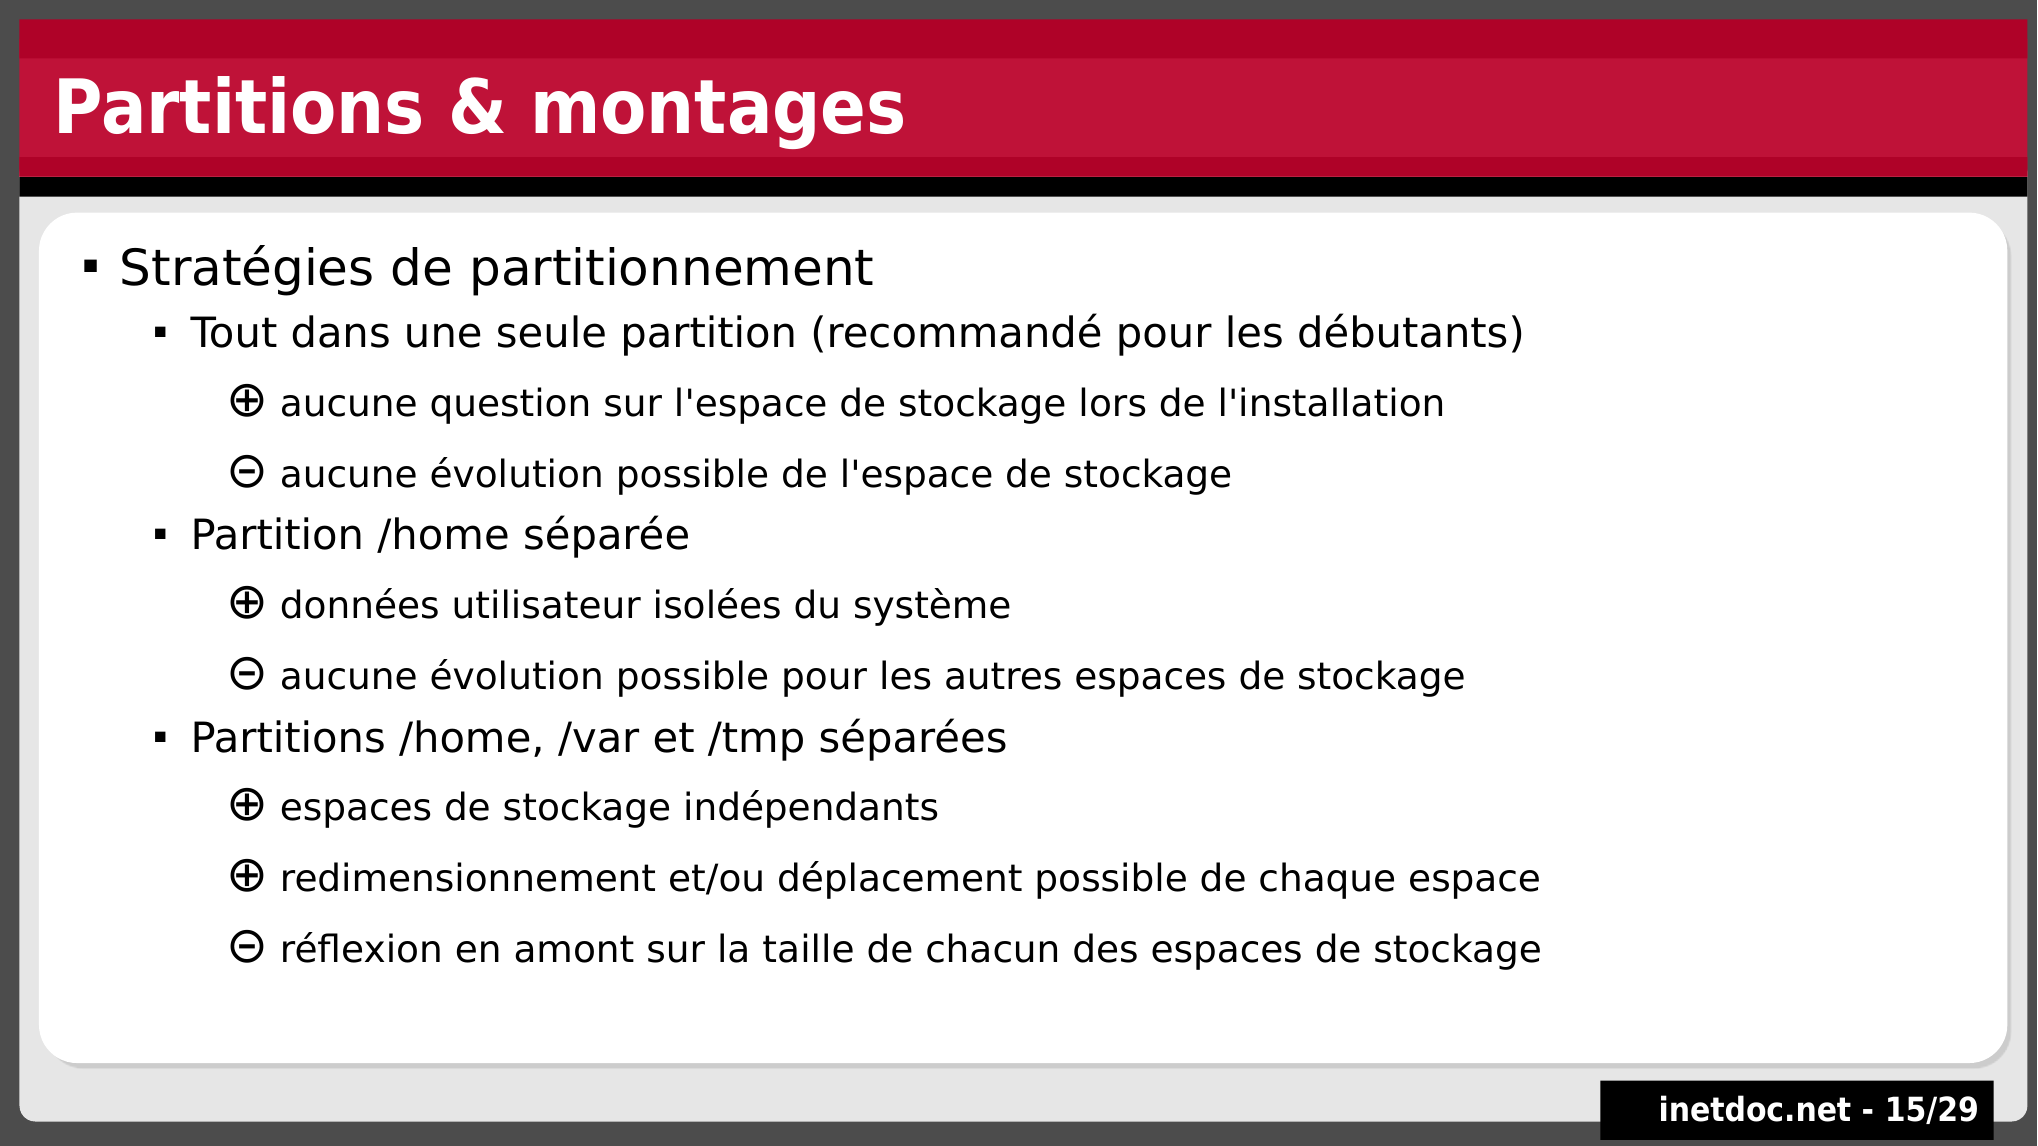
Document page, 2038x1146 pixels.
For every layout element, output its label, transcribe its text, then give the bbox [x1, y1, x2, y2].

text_box [19, 19, 2028, 59]
text_box Partitions & montages [19, 59, 2028, 157]
text_box [19, 157, 2028, 1122]
text_box Stratégies de partitionnement Tout dans une seule partition (recommandé pour les débutants) ⊕ aucune question sur l'espace de stockage lors de l'installation ⊝ aucune évolution possible de l'espace de stockage Partition /home séparée ⊕ données utilisateur isolées du système ⊝ aucune évolution possible pour les autres espaces de stockage Partitions /home, /var et /tmp séparées ⊕ espaces de stockage indépendants ⊕ redimensionnement et/ou déplacement possible de chaque espace ⊝ réflexion en amont sur la taille de chacun des espaces de stockage [38, 212, 2008, 1064]
text_box inetdoc.net - <numéro>/29 [1600, 1080, 1994, 1140]
